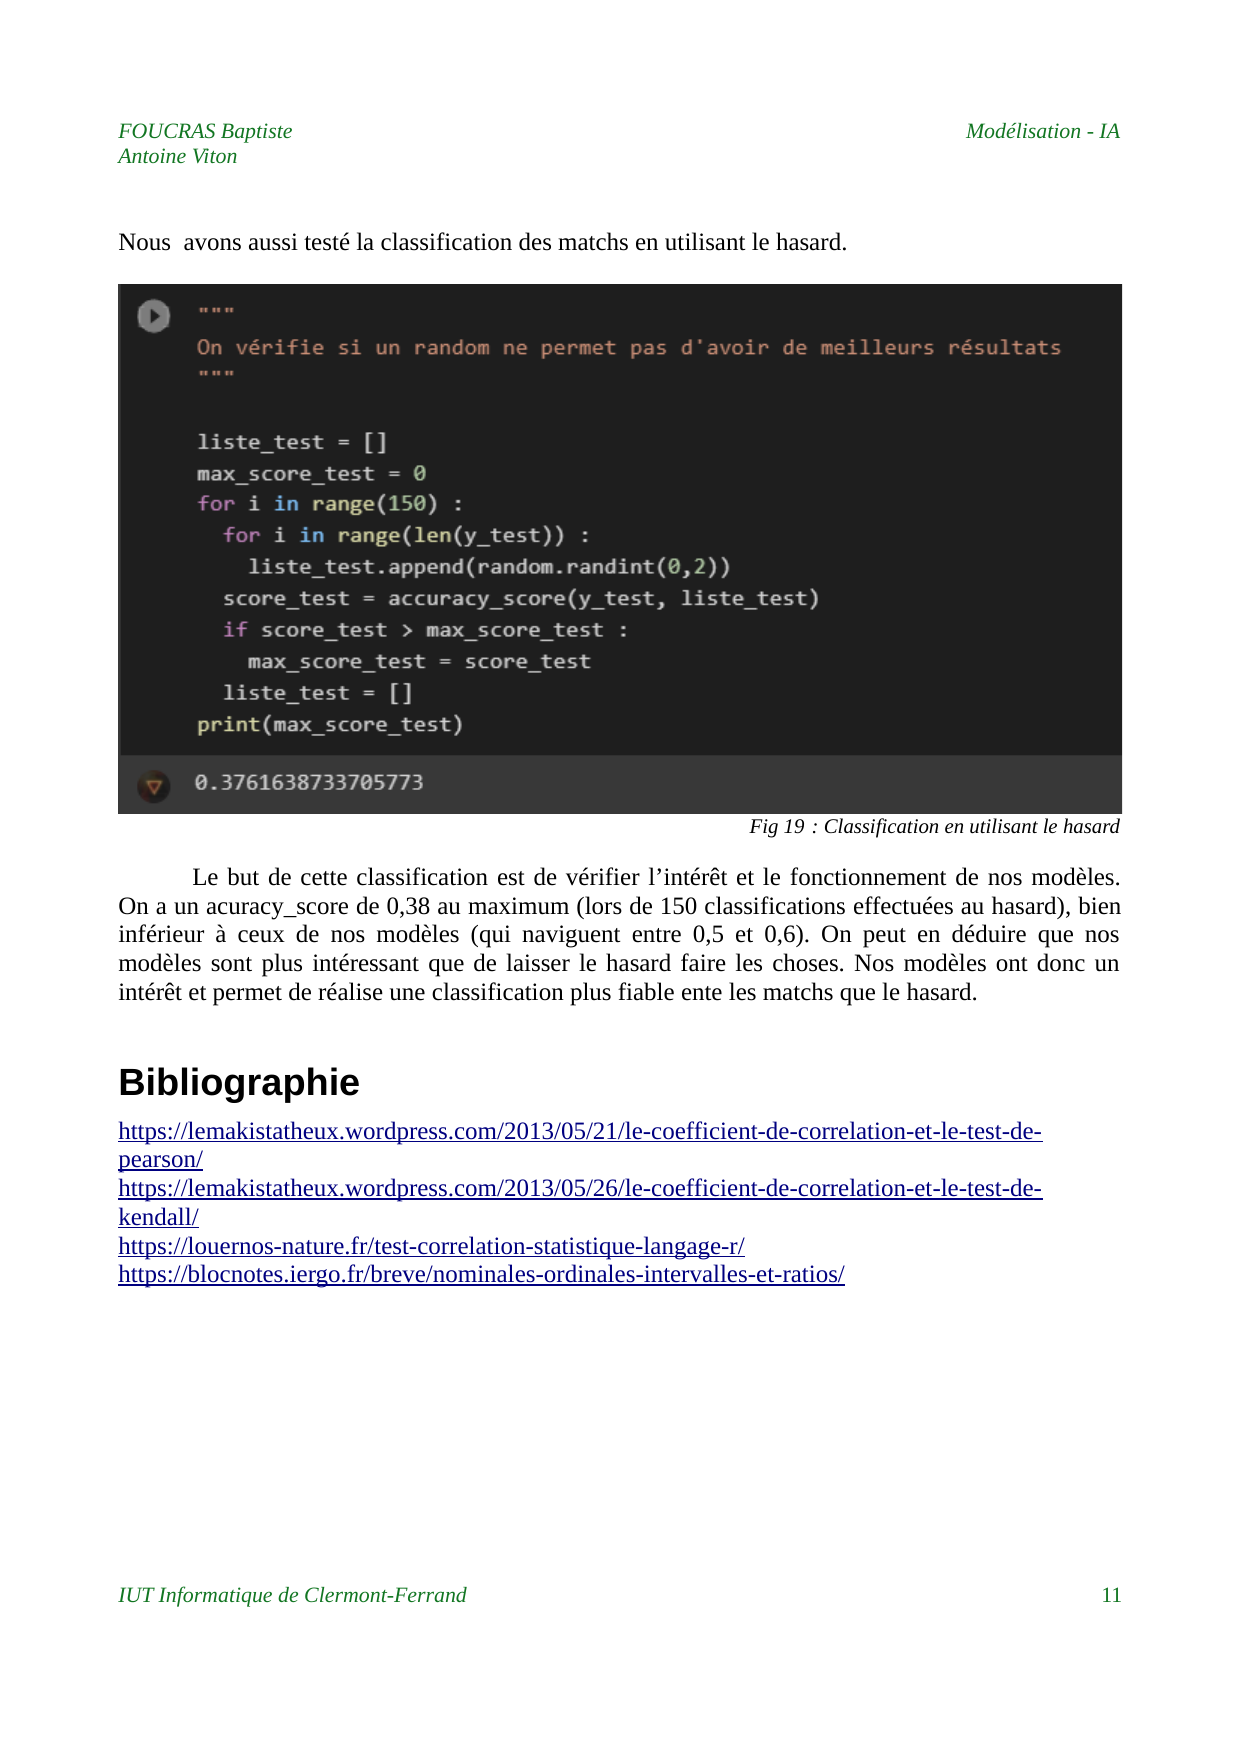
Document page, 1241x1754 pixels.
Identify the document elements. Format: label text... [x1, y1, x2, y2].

picture [118, 284, 1123, 814]
text https://lemakistatheux.wordpress.com/2013/05/21/le-coefficient-de-correlation-et-le-test-de-pearson/ [118, 1116, 1122, 1173]
text https://louernos-nature.fr/test-correlation-statistique-langage-r/ [118, 1231, 1122, 1259]
text Fig 19 : Classification en utilisant le hasard [118, 814, 1122, 838]
text Nous avons aussi testé la classification des matchs en utilisant le hasard. [118, 227, 1122, 256]
text https://blocnotes.iergo.fr/breve/nominales-ordinales-intervalles-et-ratios/ [118, 1259, 1122, 1288]
text https://lemakistatheux.wordpress.com/2013/05/26/le-coefficient-de-correlation-et-le-test-de-kendall/ [118, 1173, 1122, 1231]
subtitle Bibliographie [118, 1059, 1122, 1103]
text Le but de cette classification est de vérifier l’intérêt et le fonctionnement de nos modèles. On a un acuracy_score de 0,38 au maximum (lors de 150 classifications effectuées au hasard), bien inférieur à ceux de nos modèles (qui naviguent entre 0,5 et 0,6). On peut en déduire que nos modèles sont plus intéressant que de laisser le hasard faire les choses. Nos modèles ont donc un intérêt et permet de réalise une classification plus fiable ente les matchs que le hasard. [118, 862, 1122, 1006]
